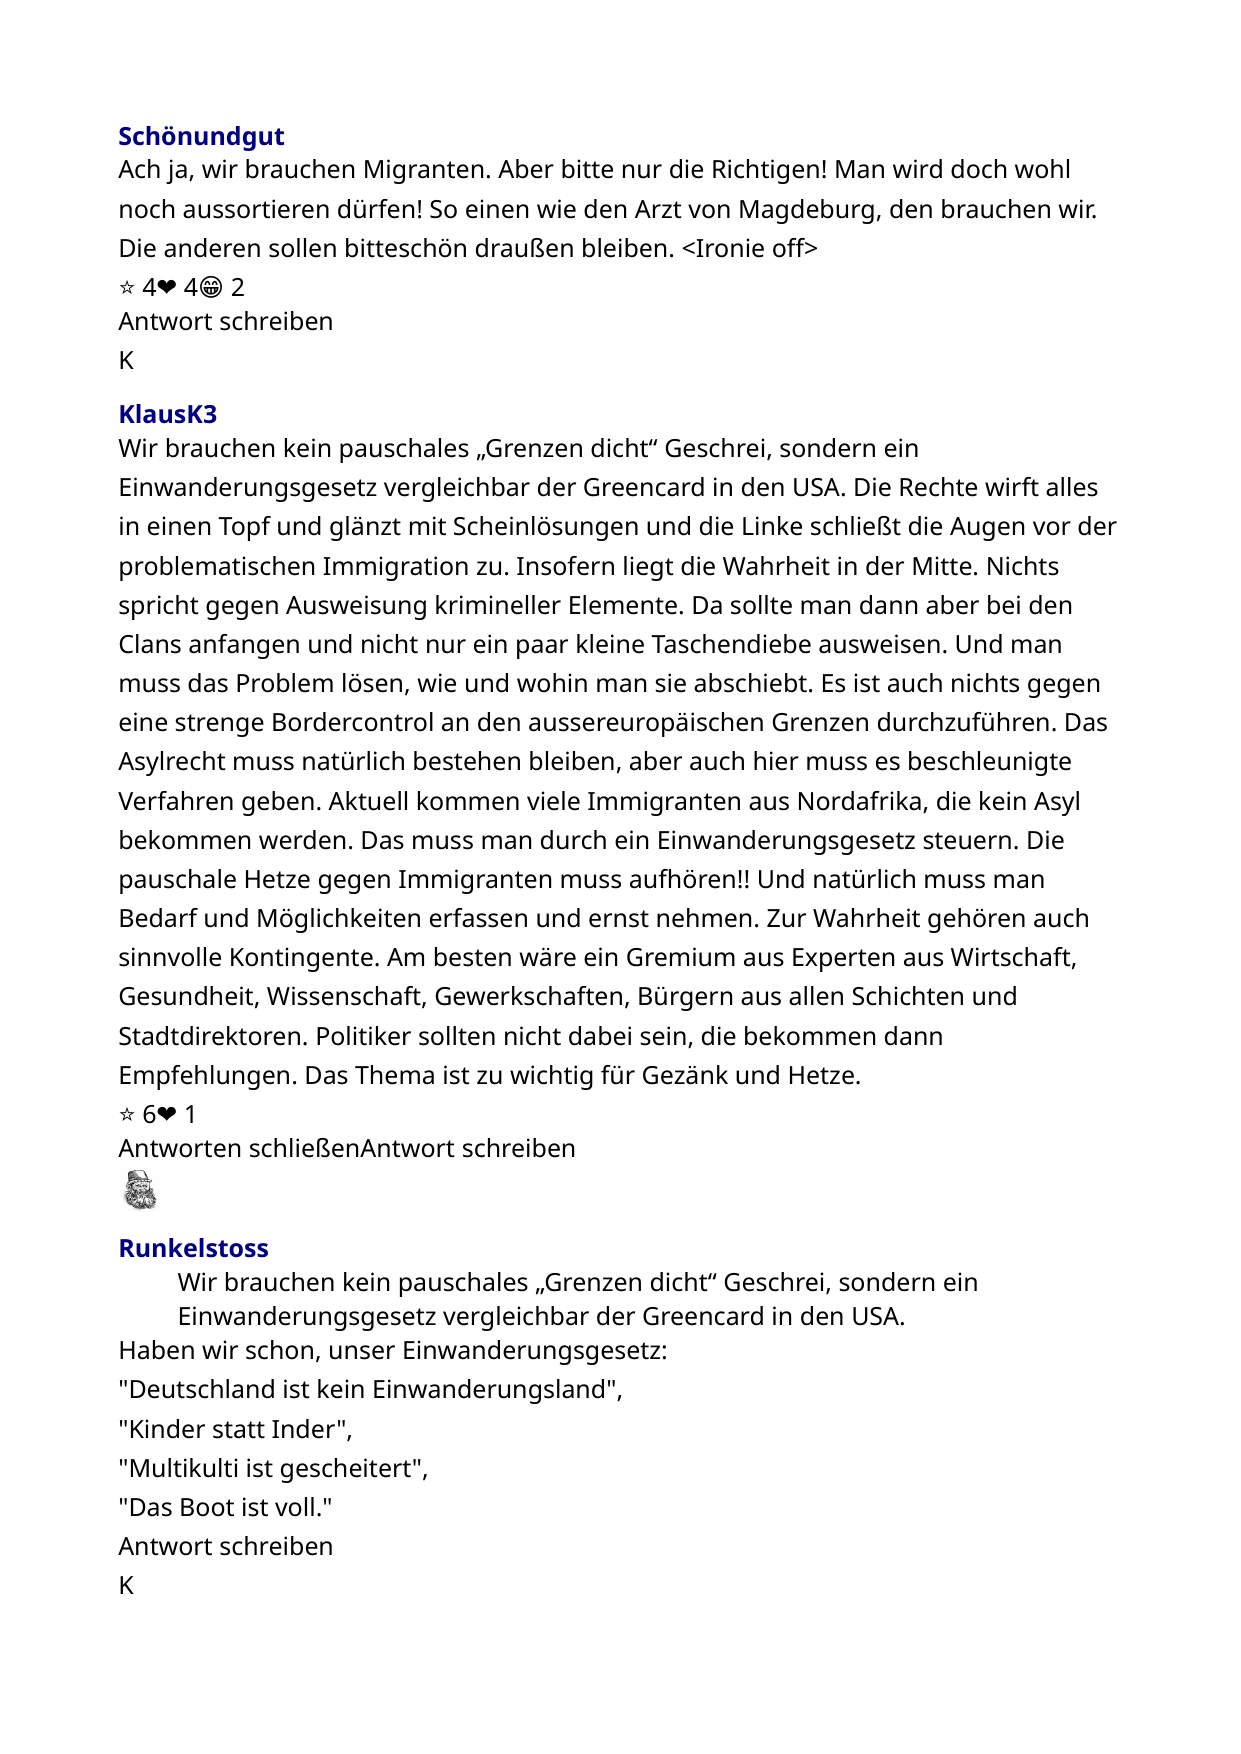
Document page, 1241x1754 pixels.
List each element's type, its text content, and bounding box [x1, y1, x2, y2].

text K [118, 1568, 1122, 1602]
text "Kinder statt Inder", [118, 1411, 1122, 1445]
subtitle KlausK3 [118, 397, 1122, 431]
subtitle Schönundgut [118, 118, 1122, 152]
text Antworten schließenAntwort schreiben [118, 1131, 1122, 1165]
subtitle Runkelstoss [118, 1231, 1122, 1265]
text "Deutschland ist kein Einwanderungsland", [118, 1372, 1122, 1406]
text K [118, 343, 1122, 377]
text Antwort schreiben [118, 304, 1122, 338]
text "Multikulti ist gescheitert", [118, 1451, 1122, 1484]
text Haben wir schon, unser Einwanderungsgesetz: [118, 1333, 1122, 1367]
picture [118, 1169, 161, 1212]
text Antwort schreiben [118, 1529, 1122, 1563]
text Wir brauchen kein pauschales „Grenzen dicht“ Geschrei, sondern ein Einwanderungsgesetz vergleichbar der Greencard in den USA. Die Rechte wirft alles in einen Topf und glänzt mit Scheinlösungen und die Linke schließt die Augen vor der problematischen Immigration zu. Insofern liegt die Wahrheit in der Mitte. Nichts spricht gegen Ausweisung krimineller Elemente. Da sollte man dann aber bei den Clans anfangen und nicht nur ein paar kleine Taschendiebe ausweisen. Und man muss das Problem lösen, wie und wohin man sie abschiebt. Es ist auch nichts gegen eine strenge Bordercontrol an den aussereuropäischen Grenzen durchzuführen. Das Asylrecht muss natürlich bestehen bleiben, aber auch hier muss es beschleunigte Verfahren geben. Aktuell kommen viele Immigranten aus Nordafrika, die kein Asyl bekommen werden. Das muss man durch ein Einwanderungsgesetz steuern. Die pauschale Hetze gegen Immigranten muss aufhören!! Und natürlich muss man Bedarf und Möglichkeiten erfassen und ernst nehmen. Zur Wahrheit gehören auch sinnvolle Kontingente. Am besten wäre ein Gremium aus Experten aus Wirtschaft, Gesundheit, Wissenschaft, Gewerkschaften, Bürgern aus allen Schichten und Stadtdirektoren. Politiker sollten nicht dabei sein, die bekommen dann Empfehlungen. Das Thema ist zu wichtig für Gezänk und Hetze. [118, 431, 1122, 1091]
text "Das Boot ist voll." [118, 1490, 1122, 1524]
text ⭐️ 4❤️ 4😁 2 [118, 270, 1122, 304]
text Wir brauchen kein pauschales „Grenzen dicht“ Geschrei, sondern ein Einwanderungsgesetz vergleichbar der Greencard in den USA. [177, 1265, 1063, 1333]
text Ach ja, wir brauchen Migranten. Aber bitte nur die Richtigen! Man wird doch wohl noch aussortieren dürfen! So einen wie den Arzt von Magdeburg, den brauchen wir. Die anderen sollen bitteschön draußen bleiben. <Ironie off> [118, 152, 1122, 264]
text ⭐️ 6❤️ 1 [118, 1097, 1122, 1131]
